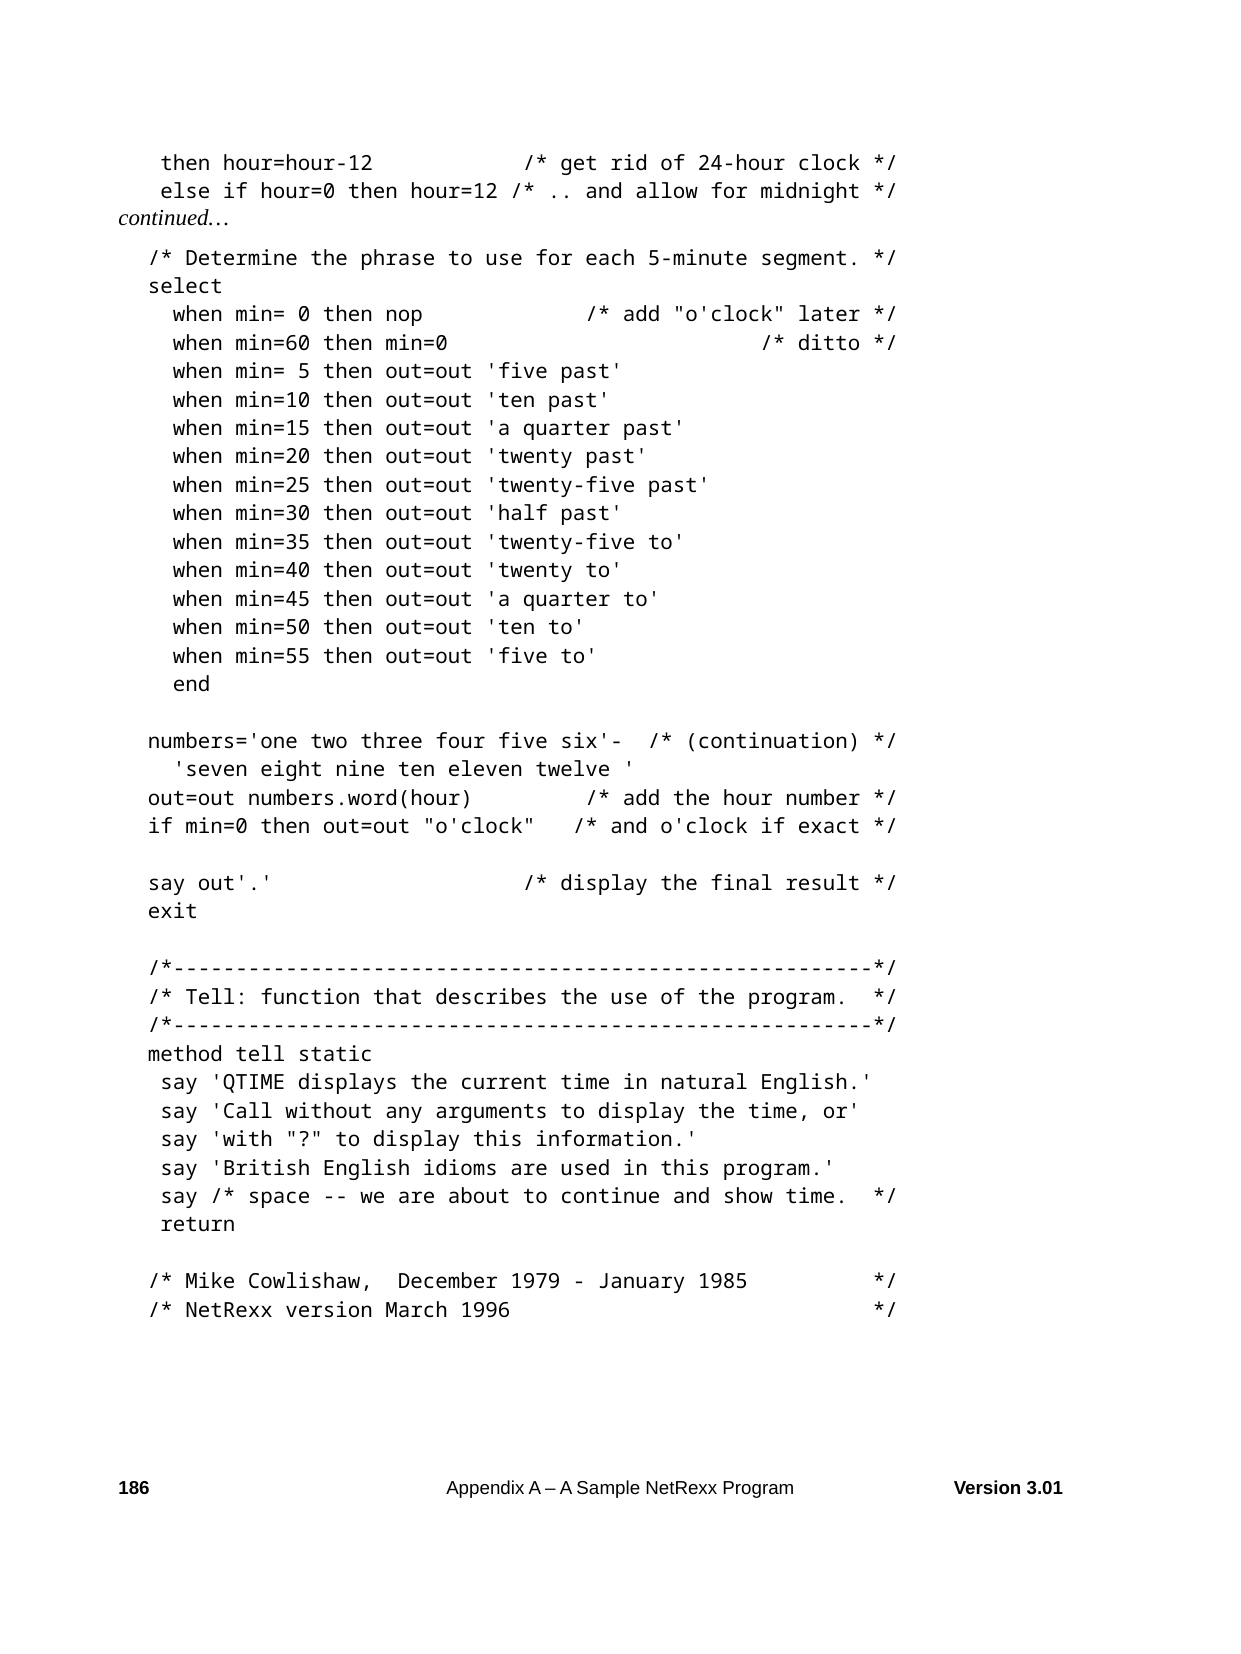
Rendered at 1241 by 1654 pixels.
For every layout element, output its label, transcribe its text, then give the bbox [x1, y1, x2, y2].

text continued… [118, 204, 1063, 231]
text /* Determine the phrase to use for each 5-minute segment. */ select when min= 0 then nop /* add "o'clock" later */ when min=60 then min=0 /* ditto */ when min= 5 then out=out 'five past' when min=10 then out=out 'ten past' when min=15 then out=out 'a quarter past' when min=20 then out=out 'twenty past' when min=25 then out=out 'twenty-five past' when min=30 then out=out 'half past' when min=35 then out=out 'twenty-five to' when min=40 then out=out 'twenty to' when min=45 then out=out 'a quarter to' when min=50 then out=out 'ten to' when min=55 then out=out 'five to' end numbers='one two three four five six'- /* (continuation) */ 'seven eight nine ten eleven twelve ' out=out numbers.word(hour) /* add the hour number */ if min=0 then out=out "o'clock" /* and o'clock if exact */ say out'.' /* display the final result */ exit /*--------------------------------------------------------*/ /* Tell: function that describes the use of the program. */ /*--------------------------------------------------------*/ method tell static say 'QTIME displays the current time in natural English.' say 'Call without any arguments to display the time, or' say 'with "?" to display this information.' say 'British English idioms are used in this program.' say /* space -- we are about to continue and show time. */ return /* Mike Cowlishaw, December 1979 - January 1985 */ /* NetRexx version March 1996 */ [148, 243, 1063, 1323]
text then hour=hour-12 /* get rid of 24-hour clock */ else if hour=0 then hour=12 /* .. and allow for midnight */ [148, 148, 1063, 204]
